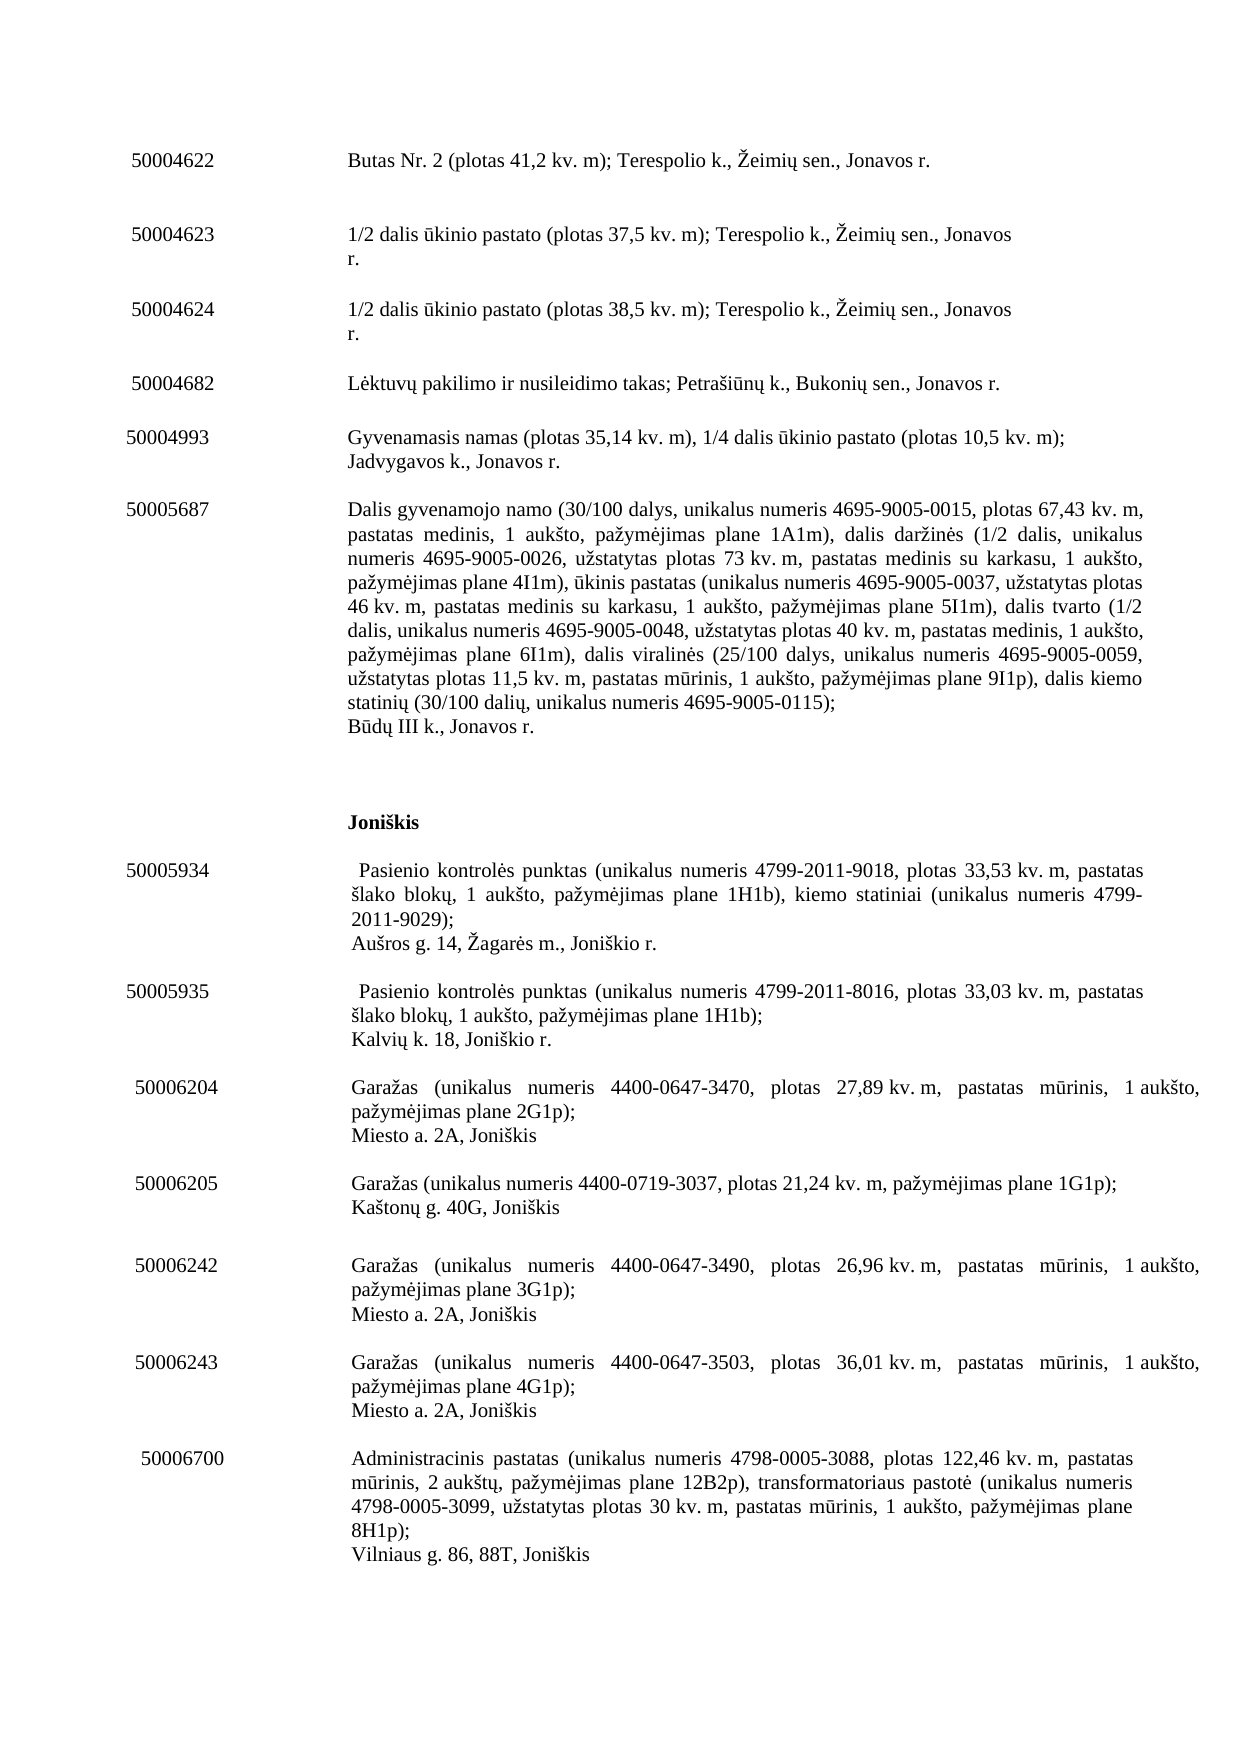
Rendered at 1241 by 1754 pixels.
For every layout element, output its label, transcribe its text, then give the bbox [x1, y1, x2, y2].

table_cell [115, 810, 336, 834]
table_cell [1037, 148, 1081, 198]
table_cell [1155, 222, 1211, 272]
table_cell [1081, 222, 1148, 272]
table_cell Gyvenamasis namas (plotas 35,14 kv. m), 1/4 dalis ūkinio pastato (plotas 10,5 kv. m); Jadvygavos k., Jonavos r. [336, 425, 1155, 473]
table_cell [1148, 296, 1155, 347]
table_cell Pasienio kontrolės punktas (unikalus numeris 4799-2011-9018, plotas 33,53 kv. m, pastatas šlako blokų, 1 aukšto, pažymėjimas plane 1H1b), kiemo statiniai (unikalus numeris 4799-2011-9029); Aušros g. 14, Žagarės m., Joniškio r. [336, 858, 1155, 979]
table_cell [1148, 148, 1155, 198]
table_cell [118, 1590, 1211, 1672]
table_cell [115, 834, 1155, 858]
table_cell 50004993 [115, 425, 336, 473]
table_cell 1/2 dalis ūkinio pastato (plotas 38,5 kv. m); Terespolio k., Žeimių sen., Jonavos r. [336, 296, 1037, 347]
table_cell Pasienio kontrolės punktas (unikalus numeris 4799-2011-8016, plotas 33,03 kv. m, pastatas šlako blokų, 1 aukšto, pažymėjimas plane 1H1b); Kalvių k. 18, Joniškio r. [336, 979, 1155, 1075]
table_cell [1155, 296, 1211, 347]
table_cell 50005687 [115, 498, 336, 762]
table_cell [115, 401, 1155, 425]
table_cell [118, 1446, 129, 1590]
table_cell [115, 273, 1155, 296]
table_cell [1155, 810, 1211, 834]
table_cell Butas Nr. 2 (plotas 41,2 kv. m); Terespolio k., Žeimių sen., Jonavos r. [336, 148, 1037, 198]
table_cell [1155, 371, 1211, 401]
table_cell 50004682 [115, 371, 336, 401]
table_cell [1155, 347, 1211, 371]
table_cell [1155, 198, 1211, 222]
table_cell [1155, 858, 1211, 979]
table_cell [115, 762, 1155, 786]
table_cell [1155, 1446, 1211, 1590]
table_cell 50006700 Administracinis pastatas (unikalus numeris 4798-0005-3088, plotas 122,46 kv. m, pastatas mūrinis, 2 aukštų, pažymėjimas plane 12B2p), transformatoriaus pastotė (unikalus numeris 4798-0005-3099, užstatytas plotas 30 kv. m, pastatas mūrinis, 1 aukšto, pažymėjimas plane 8H1p); Vilniaus g. 86, 88T, Joniškis [129, 1446, 1148, 1590]
table_cell [1155, 473, 1211, 497]
table_cell [1155, 401, 1211, 425]
table_cell Lėktuvų pakilimo ir nusileidimo takas; Petrašiūnų k., Bukonių sen., Jonavos r. [336, 371, 1155, 401]
table_cell 50004624 [115, 296, 336, 347]
table_cell 50006243 Garažas (unikalus numeris 4400-0647-3503, plotas 36,01 kv. m, pastatas mūrinis, 1 aukšto, pažymėjimas plane 4G1p); Miesto a. 2A, Joniškis [118, 1350, 1211, 1446]
table_cell [115, 473, 1155, 497]
table_cell 1/2 dalis ūkinio pastato (plotas 37,5 kv. m); Terespolio k., Žeimių sen., Jonavos r. [336, 222, 1037, 272]
table_cell 50004623 [115, 222, 336, 272]
table_cell 50005935 [115, 979, 336, 1075]
table_cell [1155, 273, 1211, 296]
table_cell Dalis gyvenamojo namo (30/100 dalys, unikalus numeris 4695-9005-0015, plotas 67,43 kv. m, pastatas medinis, 1 aukšto, pažymėjimas plane 1A1m), dalis daržinės (1/2 dalis, unikalus numeris 4695-9005-0026, užstatytas plotas 73 kv. m, pastatas medinis su karkasu, 1 aukšto, pažymėjimas plane 4I1m), ūkinis pastatas (unikalus numeris 4695-9005-0037, užstatytas plotas 46 kv. m, pastatas medinis su karkasu, 1 aukšto, pažymėjimas plane 5I1m), dalis tvarto (1/2 dalis, unikalus numeris 4695-9005-0048, užstatytas plotas 40 kv. m, pastatas medinis, 1 aukšto, pažymėjimas plane 6I1m), dalis viralinės (25/100 dalys, unikalus numeris 4695-9005-0059, užstatytas plotas 11,5 kv. m, pastatas mūrinis, 1 aukšto, pažymėjimas plane 9I1p), dalis kiemo statinių (30/100 dalių, unikalus numeris 4695-9005-0115); Būdų III k., Jonavos r. [336, 498, 1155, 762]
table_cell 50004622 [115, 148, 336, 198]
table_cell 50006242 Garažas (unikalus numeris 4400-0647-3490, plotas 26,96 kv. m, pastatas mūrinis, 1 aukšto, pažymėjimas plane 3G1p); Miesto a. 2A, Joniškis [118, 1253, 1211, 1349]
table_cell [1155, 834, 1211, 858]
table_cell [1155, 762, 1211, 786]
table_cell [1155, 979, 1211, 1075]
table_cell [1155, 425, 1211, 473]
table_cell [1081, 296, 1148, 347]
table_cell [1148, 222, 1155, 272]
table_cell 50006204 Garažas (unikalus numeris 4400-0647-3470, plotas 27,89 kv. m, pastatas mūrinis, 1 aukšto, pažymėjimas plane 2G1p); Miesto a. 2A, Joniškis [118, 1075, 1211, 1171]
table_cell [1081, 148, 1148, 198]
table_cell 50006205 Garažas (unikalus numeris 4400-0719-3037, plotas 21,24 kv. m, pažymėjimas plane 1G1p); Kaštonų g. 40G, Joniškis [118, 1171, 1211, 1253]
table_cell [1155, 148, 1211, 198]
table_cell [1148, 1446, 1155, 1590]
table_cell [115, 198, 1155, 222]
table_cell [115, 347, 1155, 371]
table_cell [1037, 222, 1081, 272]
table_cell [1155, 786, 1211, 810]
table_cell 50005934 [115, 858, 336, 979]
table_cell Joniškis [336, 810, 1155, 834]
table_cell [1037, 296, 1081, 347]
table_cell [1155, 498, 1211, 762]
table_cell [336, 786, 1155, 810]
table_cell [115, 786, 336, 810]
